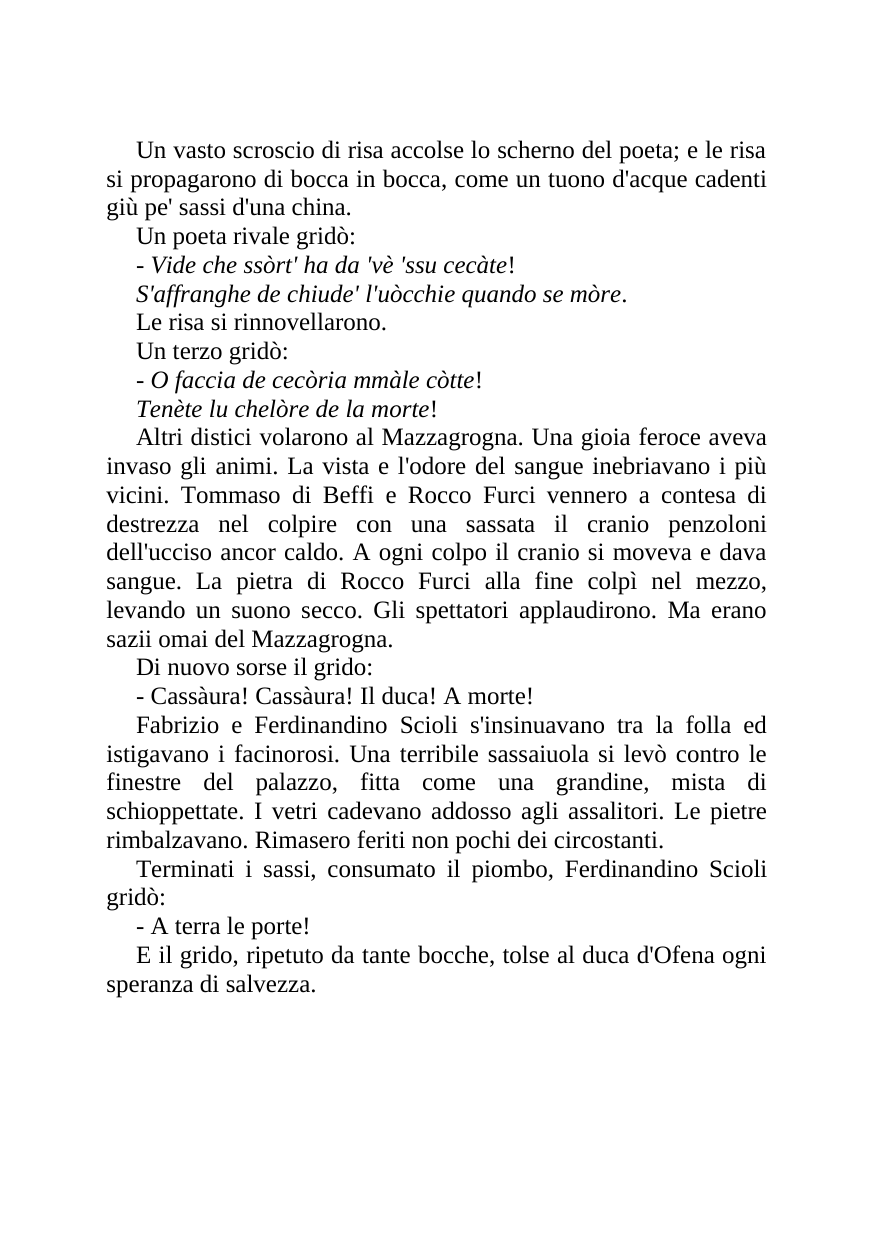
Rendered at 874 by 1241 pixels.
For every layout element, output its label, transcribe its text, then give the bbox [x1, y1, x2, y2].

text Fabrizio e Ferdinandino Scioli s'insinuavano tra la folla ed istigavano i facinorosi. Una terribile sassaiuola si levò contro le finestre del palazzo, fitta come una grandine, mista di schioppettate. I vetri cadevano addosso agli assalitori. Le pietre rimbalzavano. Rimasero feriti non pochi dei circostanti. [106, 710, 768, 854]
text Di nuovo sorse il grido: [106, 652, 768, 681]
text Un vasto scroscio di risa accolse lo scherno del poeta; e le risa si propagarono di bocca in bocca, come un tuono d'acque cadenti giù pe' sassi d'una china. [106, 135, 768, 221]
text Tenète lu chelòre de la morte! [106, 394, 768, 422]
text - Cassàura! Cassàura! Il duca! A morte! [106, 681, 768, 710]
text Le risa si rinnovellarono. [106, 307, 768, 336]
text S'affranghe de chiude' l'uòcchie quando se mòre. [106, 279, 768, 307]
text - O faccia de cecòria mmàle còtte! [106, 365, 768, 394]
text - Vide che ssòrt' ha da 'vè 'ssu cecàte! [106, 250, 768, 279]
text Terminati i sassi, consumato il piombo, Ferdinandino Scioli gridò: [106, 854, 768, 911]
text - A terra le porte! [106, 911, 768, 940]
text Un terzo gridò: [106, 336, 768, 365]
text Altri distici volarono al Mazzagrogna. Una gioia feroce aveva invaso gli animi. La vista e l'odore del sangue inebriavano i più vicini. Tommaso di Beffi e Rocco Furci vennero a contesa di destrezza nel colpire con una sassata il cranio penzoloni dell'ucciso ancor caldo. A ogni colpo il cranio si moveva e dava sangue. La pietra di Rocco Furci alla fine colpì nel mezzo, levando un suono secco. Gli spettatori applaudirono. Ma erano sazii omai del Mazzagrogna. [106, 422, 768, 652]
text Un poeta rivale gridò: [106, 221, 768, 250]
text E il grido, ripetuto da tante bocche, tolse al duca d'Ofena ogni speranza di salvezza. [106, 940, 768, 997]
